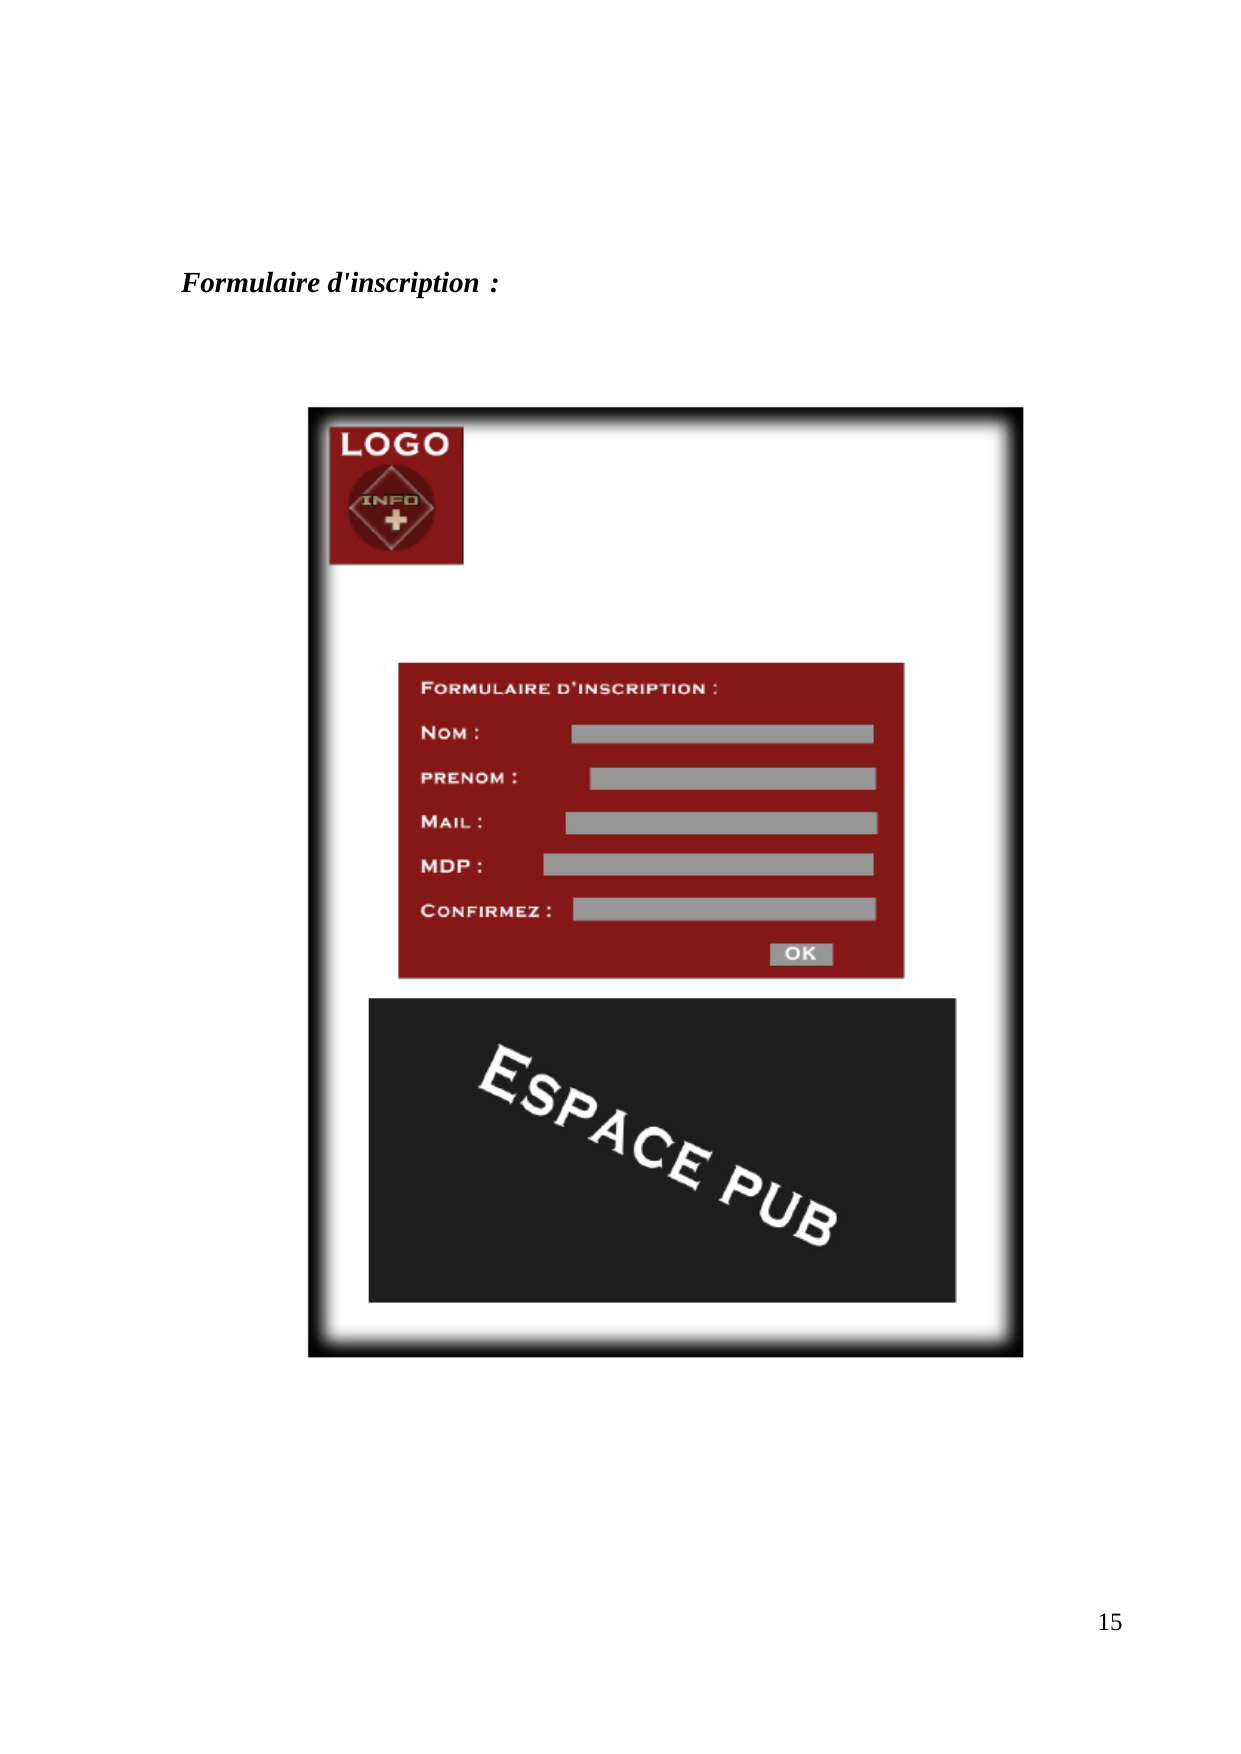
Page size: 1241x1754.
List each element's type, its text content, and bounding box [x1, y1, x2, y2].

text Formulaire d'inscription : [181, 265, 1059, 298]
